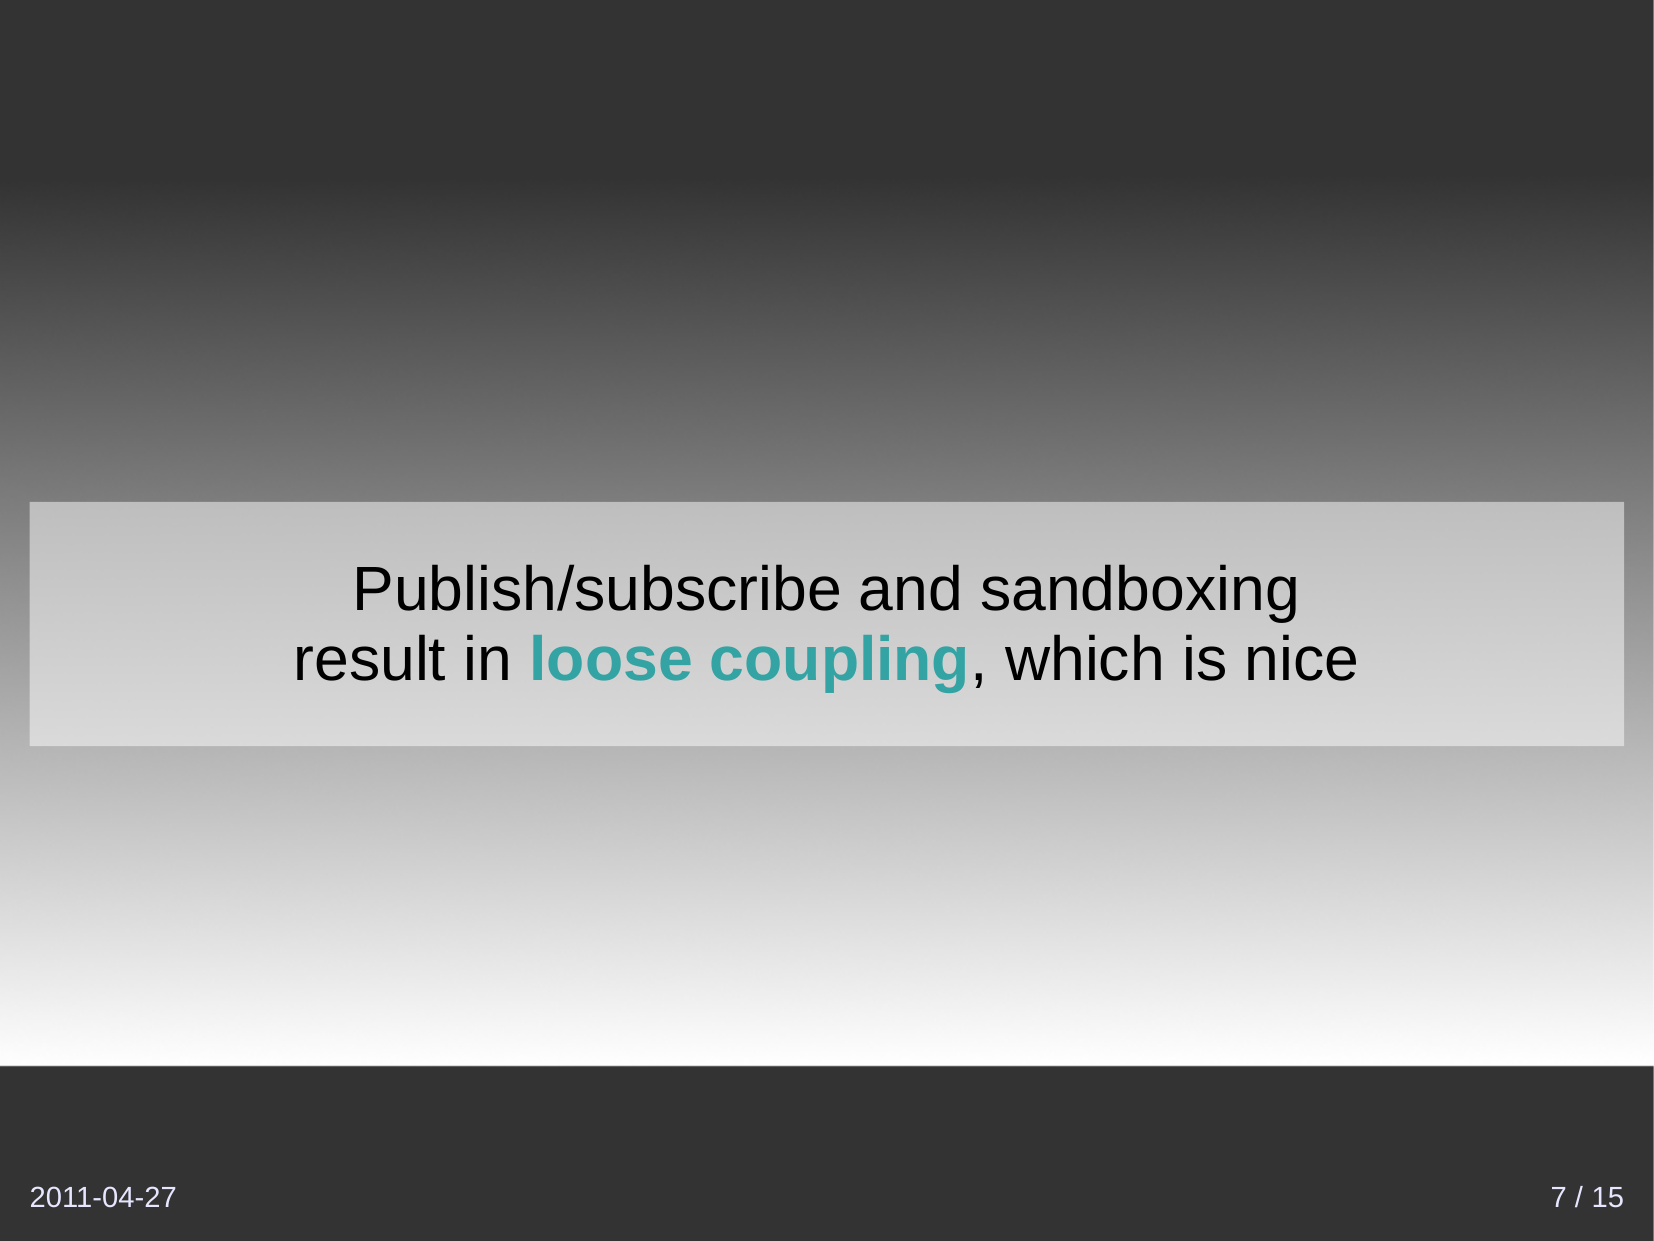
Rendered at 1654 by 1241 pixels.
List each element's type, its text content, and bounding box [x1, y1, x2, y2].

picture [0, 0, 1654, 1241]
title Publish/subscribe and sandboxing result in loose coupling, which is nice [29, 501, 1625, 747]
